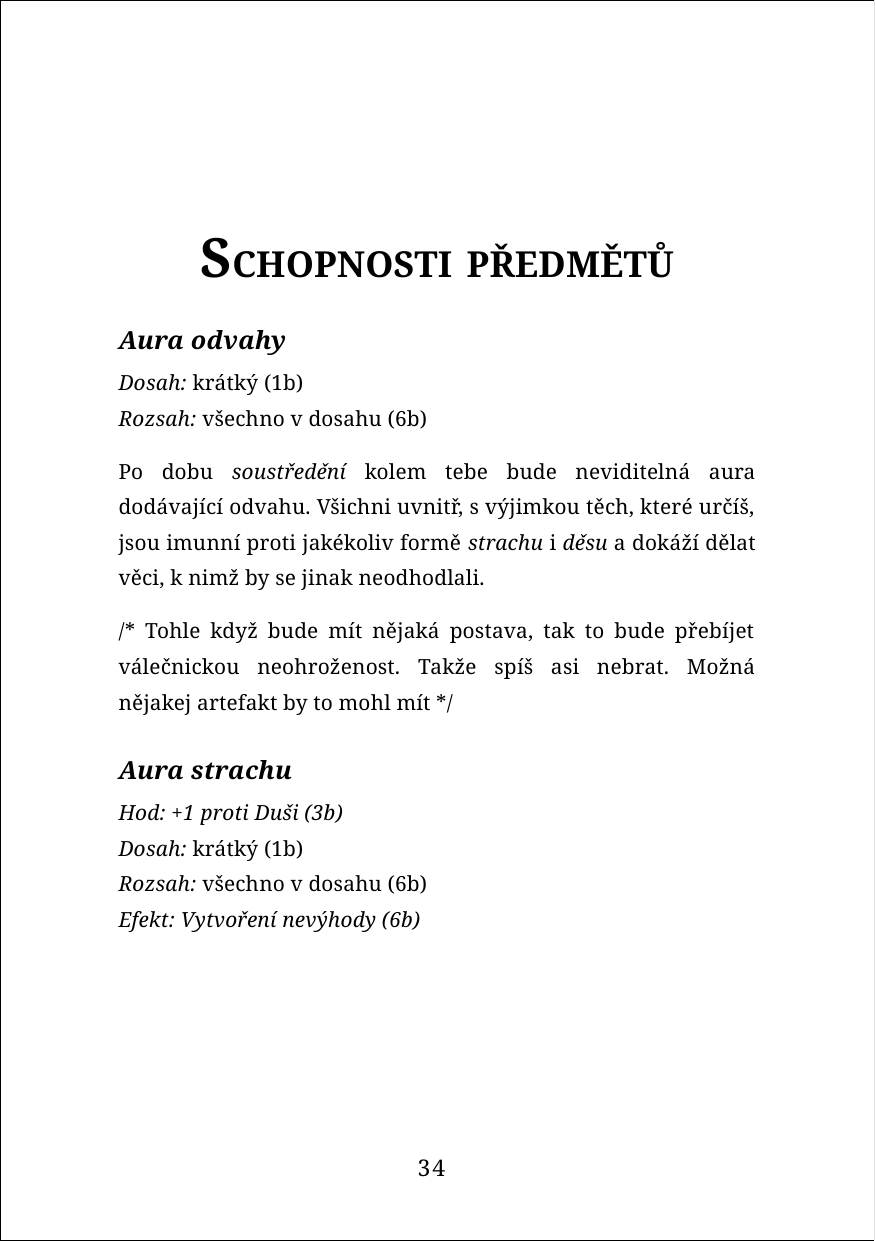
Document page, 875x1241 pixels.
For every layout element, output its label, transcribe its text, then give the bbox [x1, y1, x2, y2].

text Dosah: krátký (1b) Rozsah: všechno v dosahu (6b) [118, 368, 756, 432]
text Hod: +1 proti Duši (3b) Dosah: krátký (1b) Rozsah: všechno v dosahu (6b) Efekt: Vytvoření nevýhody (6b) [118, 798, 756, 933]
subtitle Aura strachu [118, 753, 756, 787]
subtitle Aura odvahy [118, 322, 756, 356]
text Po dobu soustředění kolem tebe bude neviditelná aura dodávající odvahu. Všichni uvnitř, s výjimkou těch, které určíš, jsou imunní proti jakékoliv formě strachu i děsu a dokáží dělat věci, k nimž by se jinak neodhodlali. [118, 457, 756, 592]
text /* Tohle když bude mít nějaká postava, tak to bude přebíjet válečnickou neohroženost. Takže spíš asi nebrat. Možná nějakej artefakt by to mohl mít */ [118, 617, 756, 716]
subtitle Schopnosti předmětů [118, 219, 756, 293]
